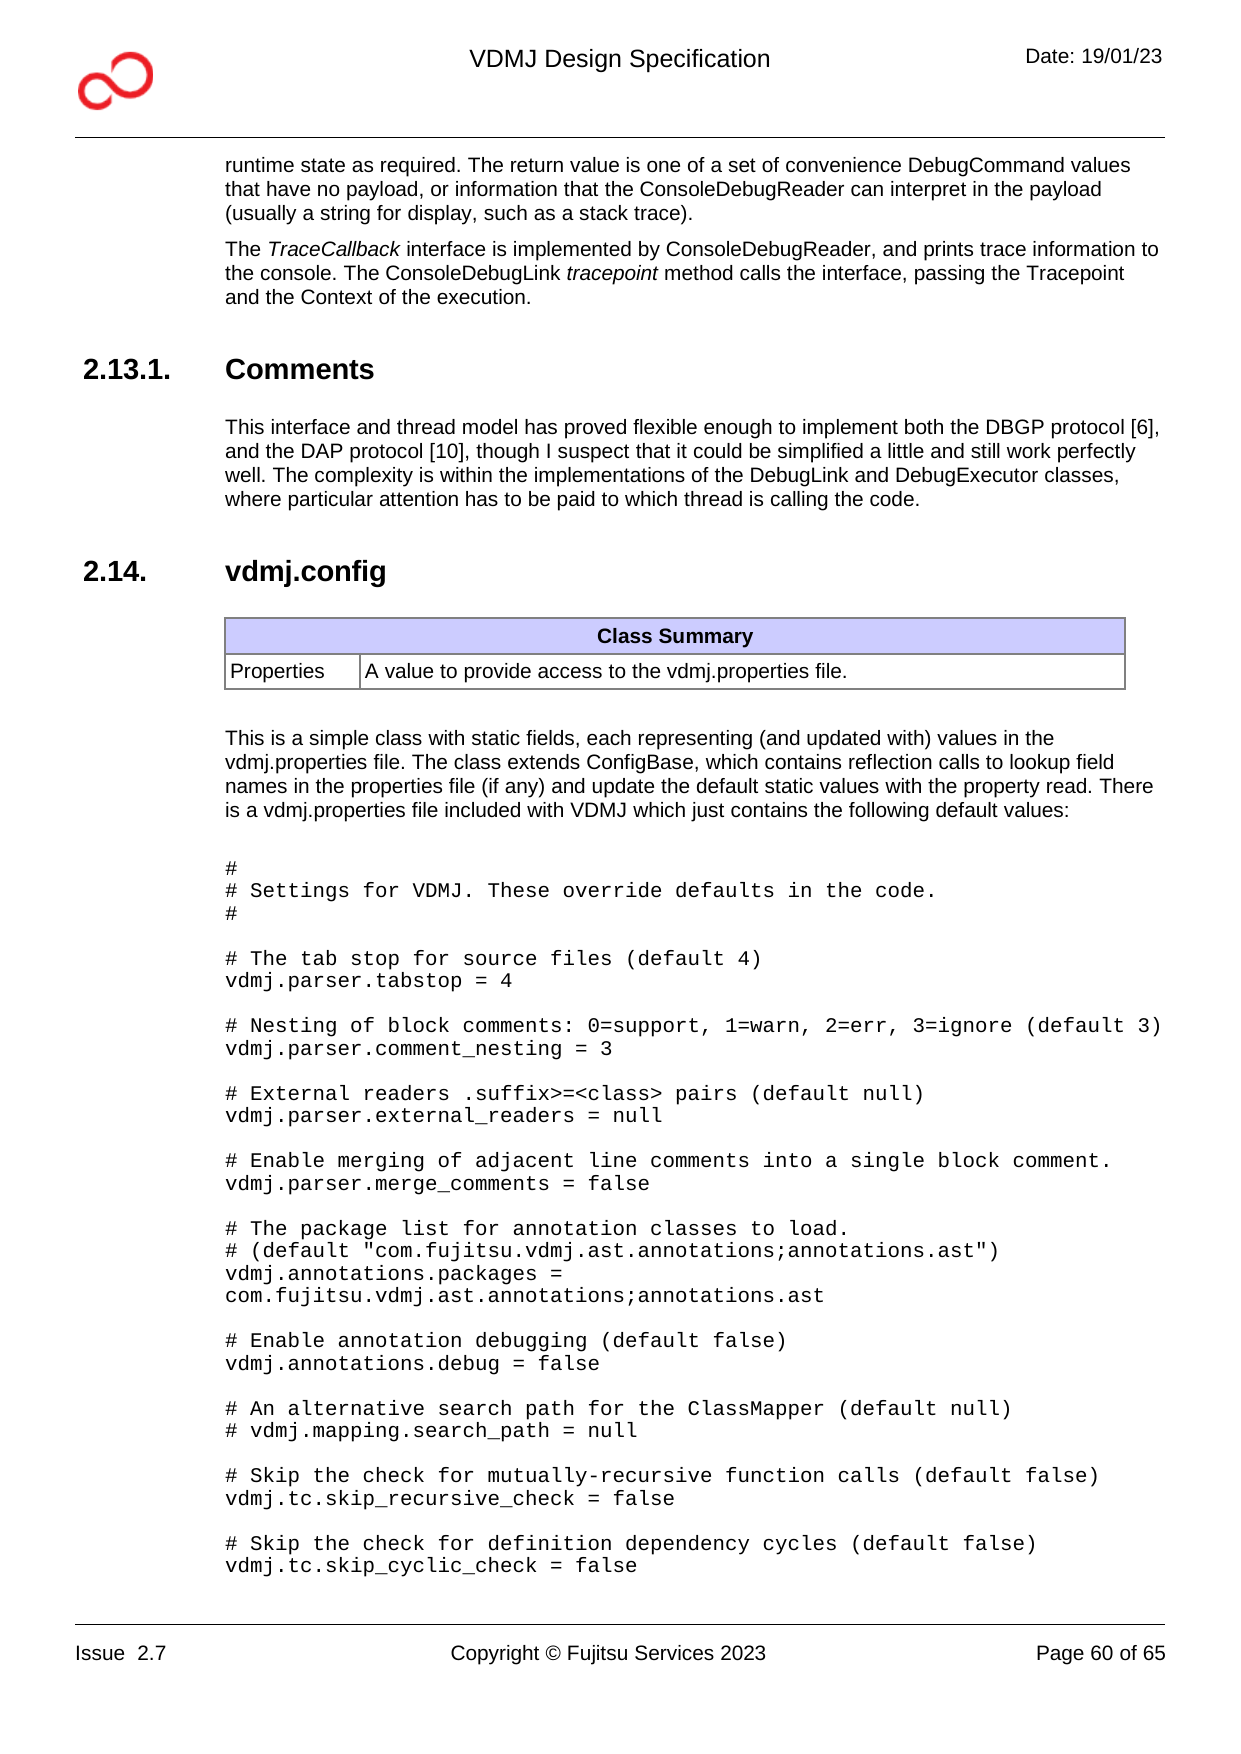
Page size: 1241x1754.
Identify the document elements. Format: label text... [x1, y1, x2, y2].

text This interface and thread model has proved flexible enough to implement both the DBGP protocol [6], and the DAP protocol [10], though I suspect that it could be simplified a little and still work perfectly well. The complexity is within the implementations of the DebugLink and DebugExecutor classes, where particular attention has to be paid to which thread is calling the code. [225, 415, 1165, 511]
text vdmj.parser.merge_comments = false [225, 1172, 1165, 1195]
text vdmj.parser.tabstop = 4 [225, 970, 1165, 992]
text vdmj.annotations.packages = com.fujitsu.vdmj.ast.annotations;annotations.ast [225, 1262, 1165, 1307]
text # The package list for annotation classes to load. [225, 1217, 1165, 1240]
text # Skip the check for mutually-recursive function calls (default false) [225, 1465, 1165, 1487]
text # [225, 857, 1165, 880]
text # Skip the check for definition dependency cycles (default false) [225, 1532, 1165, 1555]
text vdmj.parser.external_readers = null [225, 1105, 1165, 1127]
text # vdmj.mapping.search_path = null [225, 1420, 1165, 1442]
text # The tab stop for source files (default 4) [225, 947, 1165, 970]
text vdmj.tc.skip_cyclic_check = false [225, 1555, 1165, 1577]
table_header Class Summary [226, 619, 1124, 653]
text # Enable merging of adjacent line comments into a single block comment. [225, 1150, 1165, 1172]
text The TraceCallback interface is implemented by ConsoleDebugReader, and prints trace information to the console. The ConsoleDebugLink tracepoint method calls the interface, passing the Tracepoint and the Context of the execution. [225, 237, 1165, 309]
text # Enable annotation debugging (default false) [225, 1330, 1165, 1352]
text # Settings for VDMJ. These override defaults in the code. [225, 880, 1165, 902]
text # An alternative search path for the ClassMapper (default null) [225, 1397, 1165, 1420]
table_cell Properties [226, 655, 359, 688]
text runtime state as required. The return value is one of a set of convenience DebugCommand values that have no payload, or information that the ConsoleDebugReader can interpret in the payload (usually a string for display, such as a stack trace). [225, 153, 1165, 225]
text This is a simple class with static fields, each representing (and updated with) values in the vdmj.properties file. The class extends ConfigBase, which contains reflection calls to lookup field names in the properties file (if any) and update the default static values with the property read. There is a vdmj.properties file included with VDMJ which just contains the following default values: [225, 727, 1165, 822]
text vdmj.parser.comment_nesting = 3 [225, 1037, 1165, 1060]
text # [225, 902, 1165, 925]
text vdmj.annotations.debug = false [225, 1352, 1165, 1375]
picture [78, 44, 153, 120]
subtitle Comments [75, 352, 1165, 385]
text # (default "com.fujitsu.vdmj.ast.annotations;annotations.ast") [225, 1240, 1165, 1262]
table_cell A value to provide access to the vdmj.properties file. [361, 655, 1124, 688]
subtitle vdmj.config [75, 553, 1165, 587]
text vdmj.tc.skip_recursive_check = false [225, 1487, 1165, 1510]
text # Nesting of block comments: 0=support, 1=warn, 2=err, 3=ignore (default 3) [225, 1015, 1165, 1037]
text # External readers .suffix>=<class> pairs (default null) [225, 1082, 1165, 1105]
